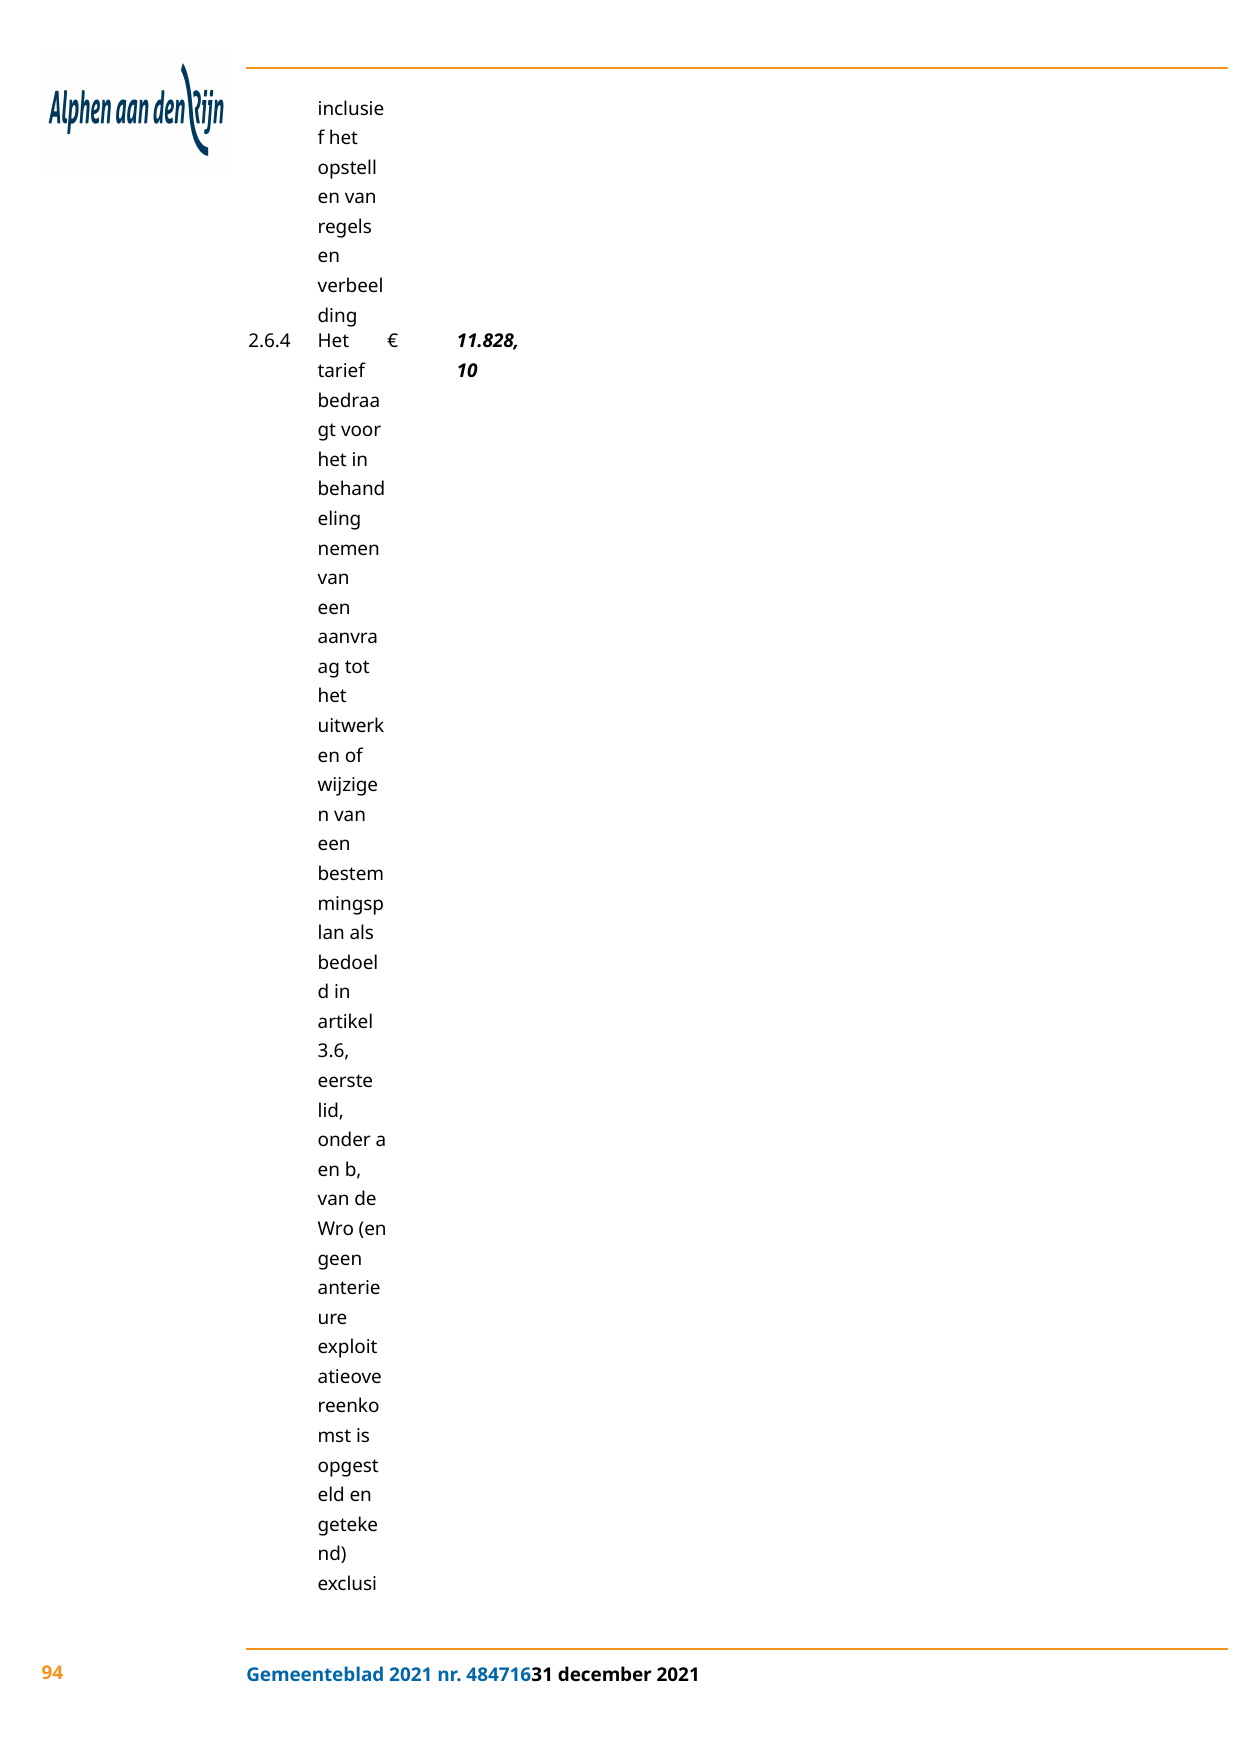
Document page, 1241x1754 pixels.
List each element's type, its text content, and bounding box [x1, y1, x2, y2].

table_cell [526, 328, 596, 1596]
table_cell [665, 328, 734, 1596]
table_cell [387, 95, 456, 328]
table_cell [1082, 328, 1152, 1596]
table_cell [596, 328, 665, 1596]
table_cell [735, 328, 804, 1596]
table_cell [1013, 328, 1082, 1596]
table_cell 11.828,10 [456, 328, 526, 1596]
table_cell [526, 95, 596, 328]
table_cell Het tarief bedraagt voor het in behandeling nemen van een aanvraag tot het uitwerken of wijzigen van een bestemmingsplan als bedoeld in artikel 3.6, eerste lid, onder a en b, van de Wro (en geen anterieure exploitatieovereenkomst is opgesteld en getekend) exclusi [318, 328, 387, 1596]
table_cell [1082, 95, 1152, 328]
table_cell [804, 328, 873, 1596]
picture [41, 47, 231, 172]
table_cell [456, 95, 526, 328]
table_cell [1013, 95, 1082, 328]
table_cell € [387, 328, 456, 1596]
table_cell [804, 95, 873, 328]
table_cell [596, 95, 665, 328]
table_cell inclusief het opstellen van regels en verbeelding [318, 95, 387, 328]
table_cell [248, 95, 317, 328]
table_cell [943, 95, 1013, 328]
table_cell [874, 328, 943, 1596]
table_cell [874, 95, 943, 328]
table_cell [943, 328, 1013, 1596]
table_cell 2.6.4 [248, 328, 317, 1596]
table_cell [665, 95, 734, 328]
table_cell [735, 95, 804, 328]
